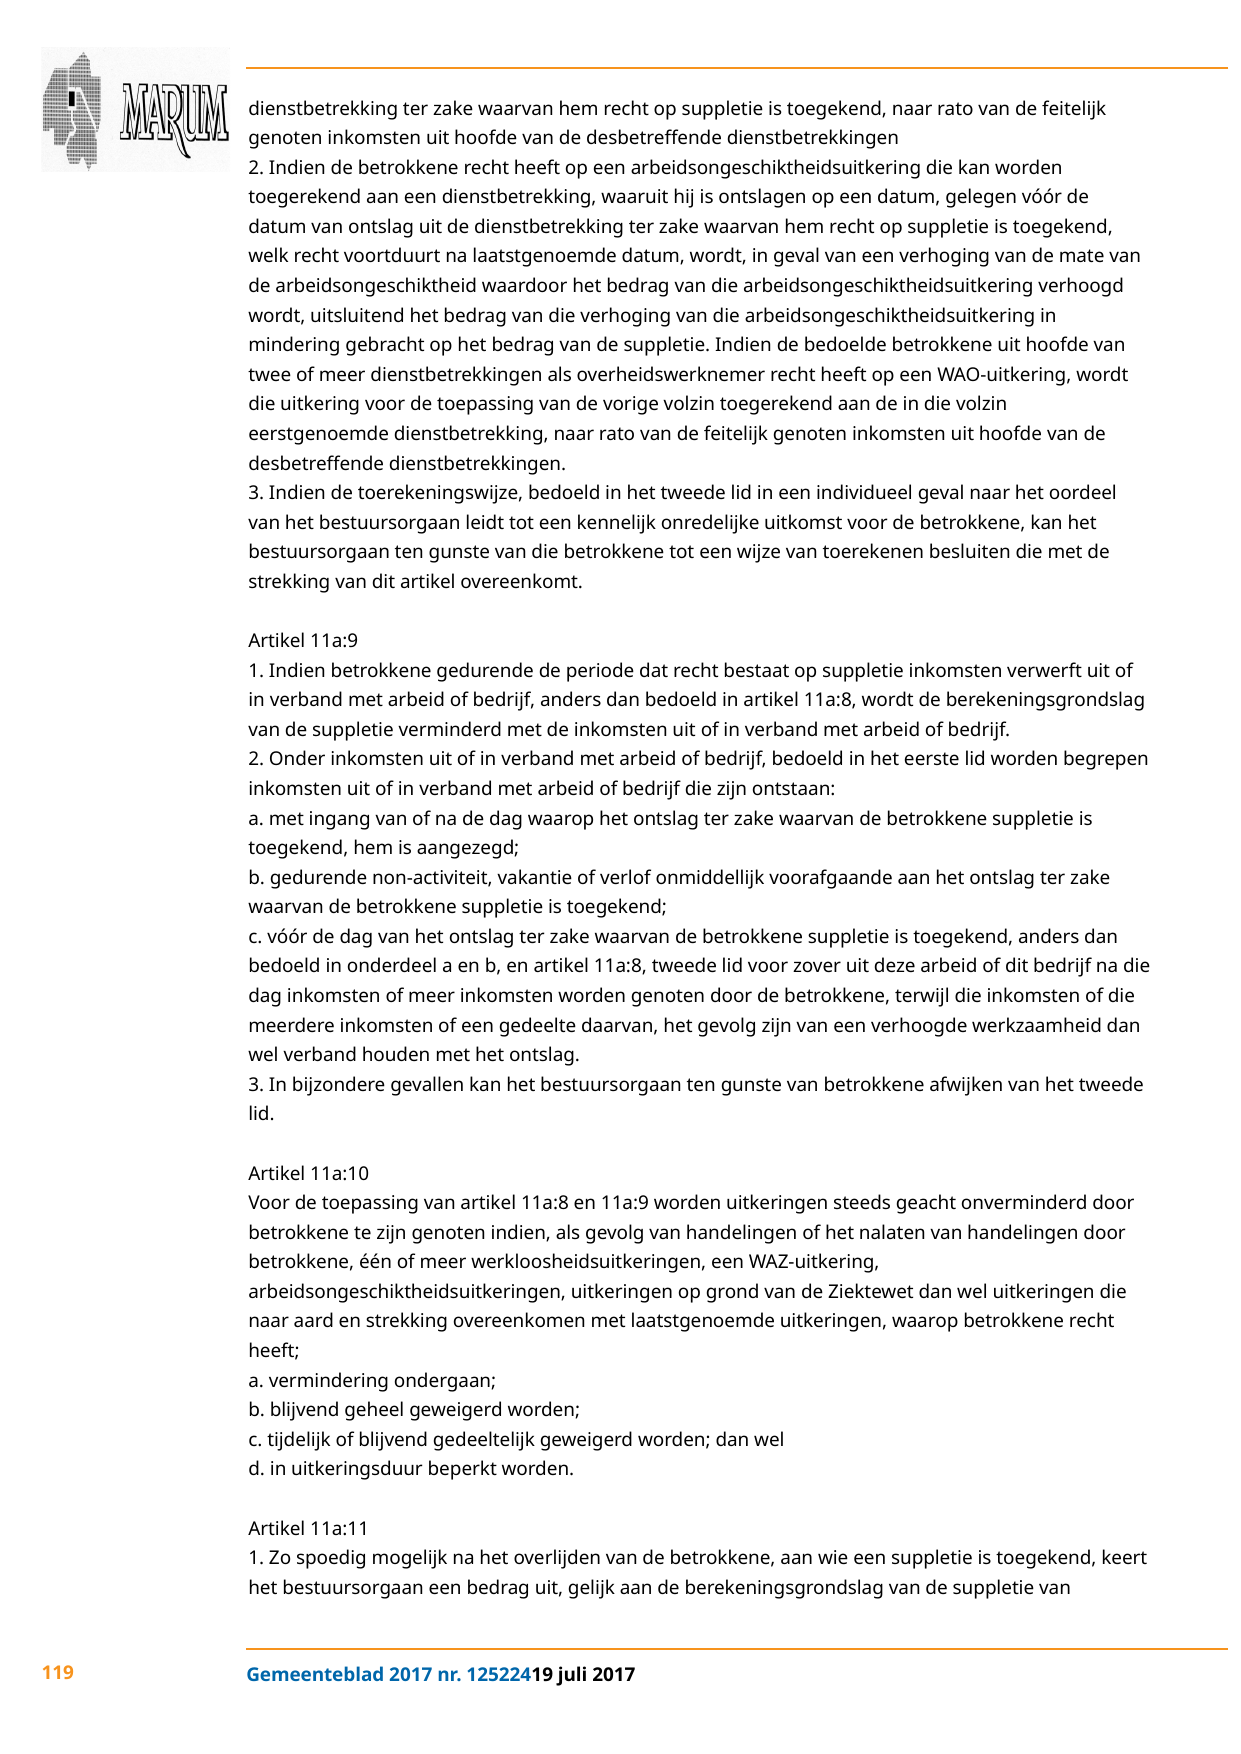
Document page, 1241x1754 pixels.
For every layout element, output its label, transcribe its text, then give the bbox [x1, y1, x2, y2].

text a. vermindering ondergaan; [248, 1367, 1152, 1393]
text 3. In bijzondere gevallen kan het bestuursorgaan ten gunste van betrokkene afwijken van het tweede lid. [248, 1071, 1152, 1126]
text 3. Indien de toerekeningswijze, bedoeld in het tweede lid in een individueel geval naar het oordeel van het bestuursorgaan leidt tot een kennelijk onredelijke uitkomst voor de betrokkene, kan het bestuursorgaan ten gunste van die betrokkene tot een wijze van toerekenen besluiten die met de strekking van dit artikel overeenkomt. [248, 479, 1152, 594]
text c. tijdelijk of blijvend gedeeltelijk geweigerd worden; dan wel [248, 1426, 1152, 1452]
text d. in uitkeringsduur beperkt worden. [248, 1456, 1152, 1481]
text Artikel 11a:10 [248, 1160, 1152, 1186]
text Artikel 11a:9 [248, 627, 1152, 653]
text a. met ingang van of na de dag waarop het ontslag ter zake waarvan de betrokkene suppletie is toegekend, hem is aangezegd; [248, 805, 1152, 860]
text 1. Zo spoedig mogelijk na het overlijden van de betrokkene, aan wie een suppletie is toegekend, keert het bestuursorgaan een bedrag uit, gelijk aan de berekeningsgrondslag van de suppletie van [248, 1544, 1152, 1600]
text Artikel 11a:11 [248, 1515, 1152, 1541]
picture [41, 47, 231, 172]
text 2. Indien de betrokkene recht heeft op een arbeidsongeschiktheidsuitkering die kan worden toegerekend aan een dienstbetrekking, waaruit hij is ontslagen op een datum, gelegen vóór de datum van ontslag uit de dienstbetrekking ter zake waarvan hem recht op suppletie is toegekend, welk recht voortduurt na laatstgenoemde datum, wordt, in geval van een verhoging van de mate van de arbeidsongeschiktheid waardoor het bedrag van die arbeidsongeschiktheidsuitkering verhoogd wordt, uitsluitend het bedrag van die verhoging van die arbeidsongeschiktheidsuitkering in mindering gebracht op het bedrag van de suppletie. Indien de bedoelde betrokkene uit hoofde van twee of meer dienstbetrekkingen als overheidswerknemer recht heeft op een WAO-uitkering, wordt die uitkering voor de toepassing van de vorige volzin toegerekend aan de in die volzin eerstgenoemde dienstbetrekking, naar rato van de feitelijk genoten inkomsten uit hoofde van de desbetreffende dienstbetrekkingen. [248, 154, 1152, 476]
text b. gedurende non-activiteit, vakantie of verlof onmiddellijk voorafgaande aan het ontslag ter zake waarvan de betrokkene suppletie is toegekend; [248, 864, 1152, 919]
text dienstbetrekking ter zake waarvan hem recht op suppletie is toegekend, naar rato van de feitelijk genoten inkomsten uit hoofde van de desbetreffende dienstbetrekkingen [248, 95, 1152, 150]
text b. blijvend geheel geweigerd worden; [248, 1396, 1152, 1422]
text c. vóór de dag van het ontslag ter zake waarvan de betrokkene suppletie is toegekend, anders dan bedoeld in onderdeel a en b, en artikel 11a:8, tweede lid voor zover uit deze arbeid of dit bedrijf na die dag inkomsten of meer inkomsten worden genoten door de betrokkene, terwijl die inkomsten of die meerdere inkomsten of een gedeelte daarvan, het gevolg zijn van een verhoogde werkzaamheid dan wel verband houden met het ontslag. [248, 923, 1152, 1067]
text 2. Onder inkomsten uit of in verband met arbeid of bedrijf, bedoeld in het eerste lid worden begrepen inkomsten uit of in verband met arbeid of bedrijf die zijn ontstaan: [248, 746, 1152, 801]
text Voor de toepassing van artikel 11a:8 en 11a:9 worden uitkeringen steeds geacht onverminderd door betrokkene te zijn genoten indien, als gevolg van handelingen of het nalaten van handelingen door betrokkene, één of meer werkloosheidsuitkeringen, een WAZ-uitkering, arbeidsongeschiktheidsuitkeringen, uitkeringen op grond van de Ziektewet dan wel uitkeringen die naar aard en strekking overeenkomen met laatstgenoemde uitkeringen, waarop betrokkene recht heeft; [248, 1189, 1152, 1363]
text 1. Indien betrokkene gedurende de periode dat recht bestaat op suppletie inkomsten verwerft uit of in verband met arbeid of bedrijf, anders dan bedoeld in artikel 11a:8, wordt de berekeningsgrondslag van de suppletie verminderd met de inkomsten uit of in verband met arbeid of bedrijf. [248, 657, 1152, 742]
